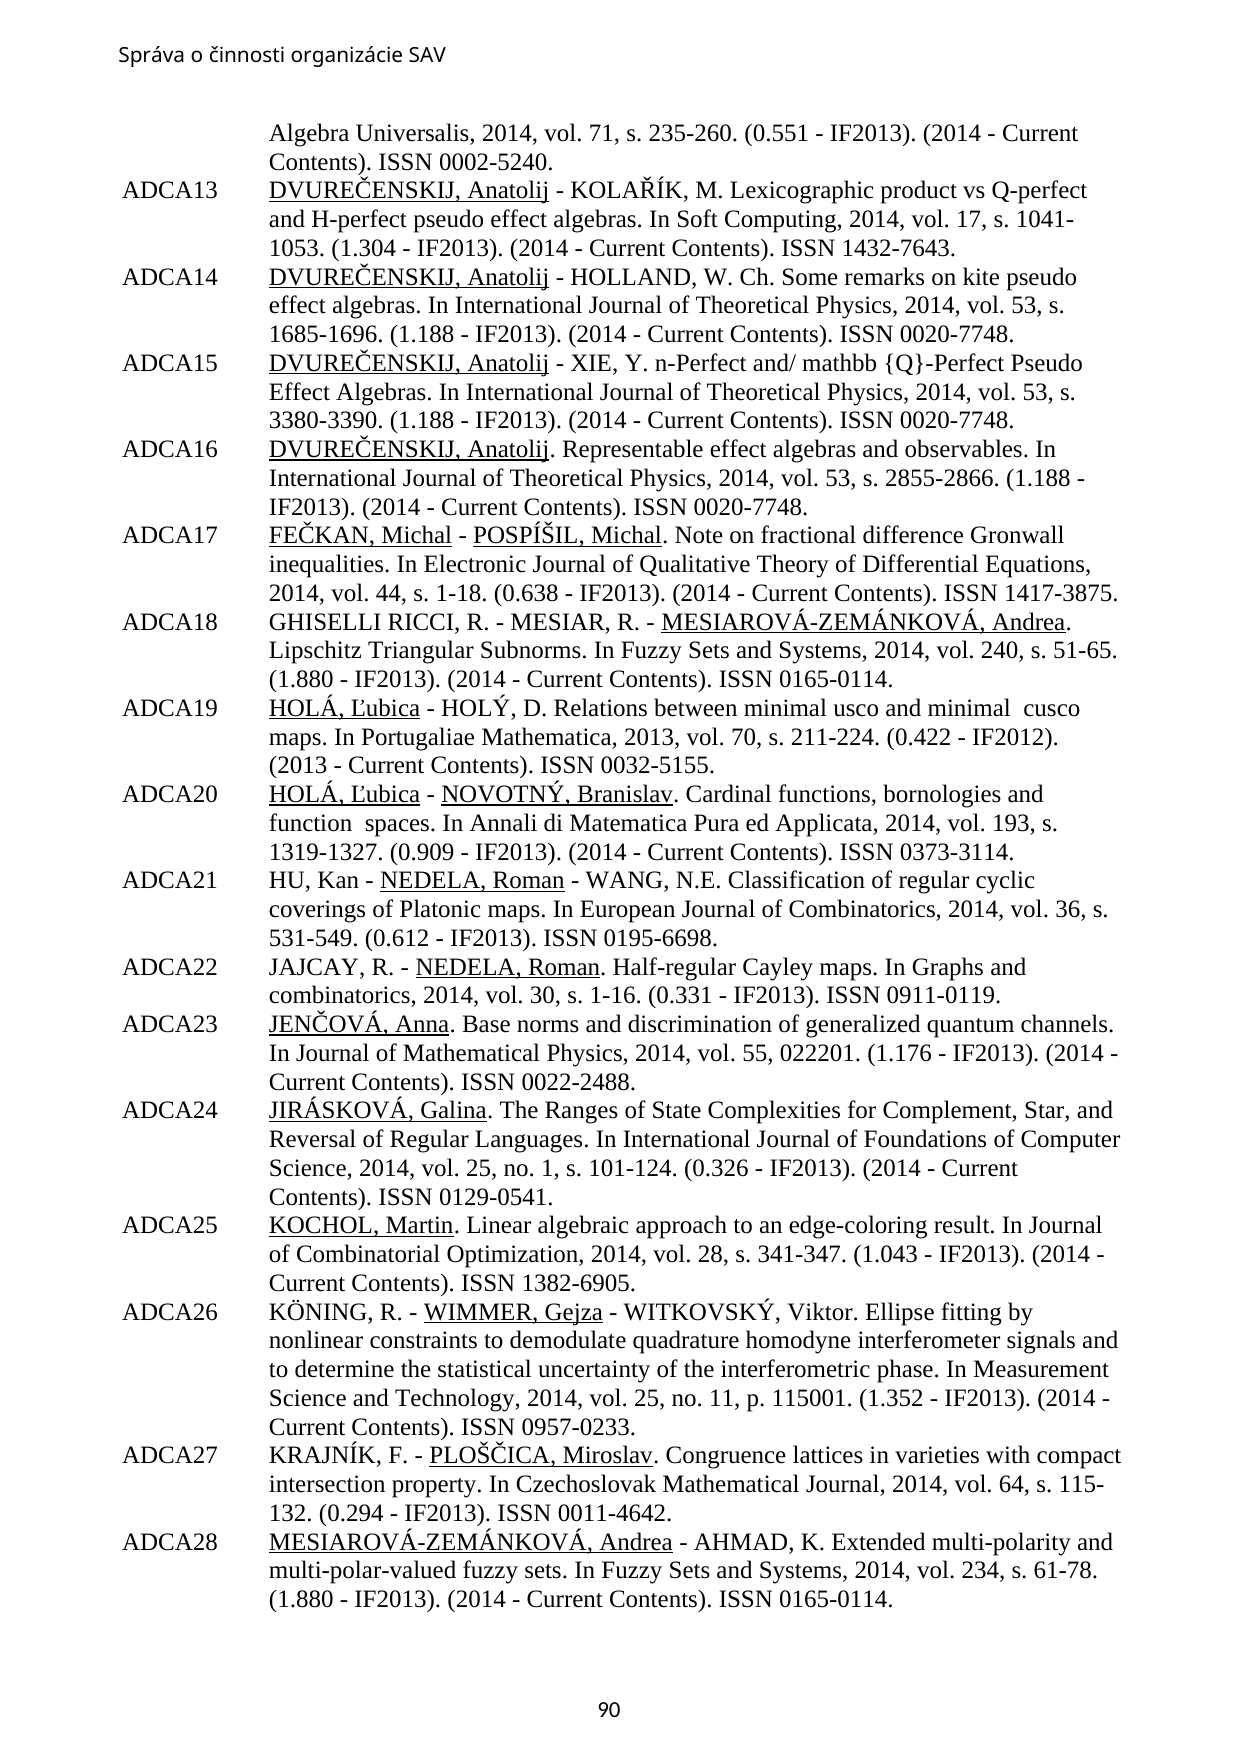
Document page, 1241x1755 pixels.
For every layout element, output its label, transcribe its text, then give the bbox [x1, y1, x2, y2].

table_cell DVUREČENSKIJ, Anatolij - HOLLAND, W. Ch. Some remarks on kite pseudo effect algebras. In International Journal of Theoretical Physics, 2014, vol. 53, s. 1685-1696. (1.188 - IF2013). (2014 - Current Contents). ISSN 0020-7748. [269, 262, 1122, 348]
table_cell ADCA15 [122, 348, 269, 434]
table_cell KOCHOL, Martin. Linear algebraic approach to an edge-coloring result. In Journal of Combinatorial Optimization, 2014, vol. 28, s. 341-347. (1.043 - IF2013). (2014 - Current Contents). ISSN 1382-6905. [269, 1211, 1122, 1297]
table_cell JIRÁSKOVÁ, Galina. The Ranges of State Complexities for Complement, Star, and Reversal of Regular Languages. In International Journal of Foundations of Computer Science, 2014, vol. 25, no. 1, s. 101-124. (0.326 - IF2013). (2014 - Current Contents). ISSN 0129-0541. [269, 1096, 1122, 1211]
table_cell MESIAROVÁ-ZEMÁNKOVÁ, Andrea - AHMAD, K. Extended multi-polarity and multi-polar-valued fuzzy sets. In Fuzzy Sets and Systems, 2014, vol. 234, s. 61-78. (1.880 - IF2013). (2014 - Current Contents). ISSN 0165-0114. [269, 1527, 1122, 1613]
table_cell HOLÁ, Ľubica - HOLÝ, D. Relations between minimal usco and minimal cusco maps. In Portugaliae Mathematica, 2013, vol. 70, s. 211-224. (0.422 - IF2012). (2013 - Current Contents). ISSN 0032-5155. [269, 693, 1122, 779]
table_cell JENČOVÁ, Anna. Base norms and discrimination of generalized quantum channels. In Journal of Mathematical Physics, 2014, vol. 55, 022201. (1.176 - IF2013). (2014 - Current Contents). ISSN 0022-2488. [269, 1009, 1122, 1096]
table_cell ADCA19 [122, 693, 269, 779]
table_cell ADCA13 [122, 176, 269, 262]
table_cell ADCA24 [122, 1096, 269, 1211]
table_cell ADCA27 [122, 1441, 269, 1527]
table_cell FEČKAN, Michal - POSPÍŠIL, Michal. Note on fractional difference Gronwall inequalities. In Electronic Journal of Qualitative Theory of Differential Equations, 2014, vol. 44, s. 1-18. (0.638 - IF2013). (2014 - Current Contents). ISSN 1417-3875. [269, 521, 1122, 607]
table_cell ADCA26 [122, 1297, 269, 1441]
table_cell ADCA14 [122, 262, 269, 348]
table_cell ADCA22 [122, 952, 269, 1009]
table_cell ADCA20 [122, 779, 269, 866]
table_cell Algebra Universalis, 2014, vol. 71, s. 235-260. (0.551 - IF2013). (2014 - Current Contents). ISSN 0002-5240. [269, 118, 1122, 176]
table_cell DVUREČENSKIJ, Anatolij. Representable effect algebras and observables. In International Journal of Theoretical Physics, 2014, vol. 53, s. 2855-2866. (1.188 - IF2013). (2014 - Current Contents). ISSN 0020-7748. [269, 434, 1122, 521]
table_cell HU, Kan - NEDELA, Roman - WANG, N.E. Classification of regular cyclic coverings of Platonic maps. In European Journal of Combinatorics, 2014, vol. 36, s. 531-549. (0.612 - IF2013). ISSN 0195-6698. [269, 866, 1122, 952]
table_cell ADCA17 [122, 521, 269, 607]
table_cell DVUREČENSKIJ, Anatolij - KOLAŘÍK, M. Lexicographic product vs Q-perfect and H-perfect pseudo effect algebras. In Soft Computing, 2014, vol. 17, s. 1041-1053. (1.304 - IF2013). (2014 - Current Contents). ISSN 1432-7643. [269, 176, 1122, 262]
table_cell [122, 118, 269, 176]
table_cell KRAJNÍK, F. - PLOŠČICA, Miroslav. Congruence lattices in varieties with compact intersection property. In Czechoslovak Mathematical Journal, 2014, vol. 64, s. 115-132. (0.294 - IF2013). ISSN 0011-4642. [269, 1441, 1122, 1527]
table_cell DVUREČENSKIJ, Anatolij - XIE, Y. n-Perfect and/ mathbb {Q}-Perfect Pseudo Effect Algebras. In International Journal of Theoretical Physics, 2014, vol. 53, s. 3380-3390. (1.188 - IF2013). (2014 - Current Contents). ISSN 0020-7748. [269, 348, 1122, 434]
table_cell ADCA28 [122, 1527, 269, 1613]
table_cell ADCA21 [122, 866, 269, 952]
table_cell ADCA18 [122, 607, 269, 693]
table_cell JAJCAY, R. - NEDELA, Roman. Half-regular Cayley maps. In Graphs and combinatorics, 2014, vol. 30, s. 1-16. (0.331 - IF2013). ISSN 0911-0119. [269, 952, 1122, 1009]
table_cell ADCA23 [122, 1009, 269, 1096]
table_cell GHISELLI RICCI, R. - MESIAR, R. - MESIAROVÁ-ZEMÁNKOVÁ, Andrea. Lipschitz Triangular Subnorms. In Fuzzy Sets and Systems, 2014, vol. 240, s. 51-65. (1.880 - IF2013). (2014 - Current Contents). ISSN 0165-0114. [269, 607, 1122, 693]
table_cell HOLÁ, Ľubica - NOVOTNÝ, Branislav. Cardinal functions, bornologies and function spaces. In Annali di Matematica Pura ed Applicata, 2014, vol. 193, s. 1319-1327. (0.909 - IF2013). (2014 - Current Contents). ISSN 0373-3114. [269, 779, 1122, 866]
table_cell ADCA16 [122, 434, 269, 521]
table_cell ADCA25 [122, 1211, 269, 1297]
table_cell KÖNING, R. - WIMMER, Gejza - WITKOVSKÝ, Viktor. Ellipse fitting by nonlinear constraints to demodulate quadrature homodyne interferometer signals and to determine the statistical uncertainty of the interferometric phase. In Measurement Science and Technology, 2014, vol. 25, no. 11, p. 115001. (1.352 - IF2013). (2014 - Current Contents). ISSN 0957-0233. [269, 1297, 1122, 1441]
